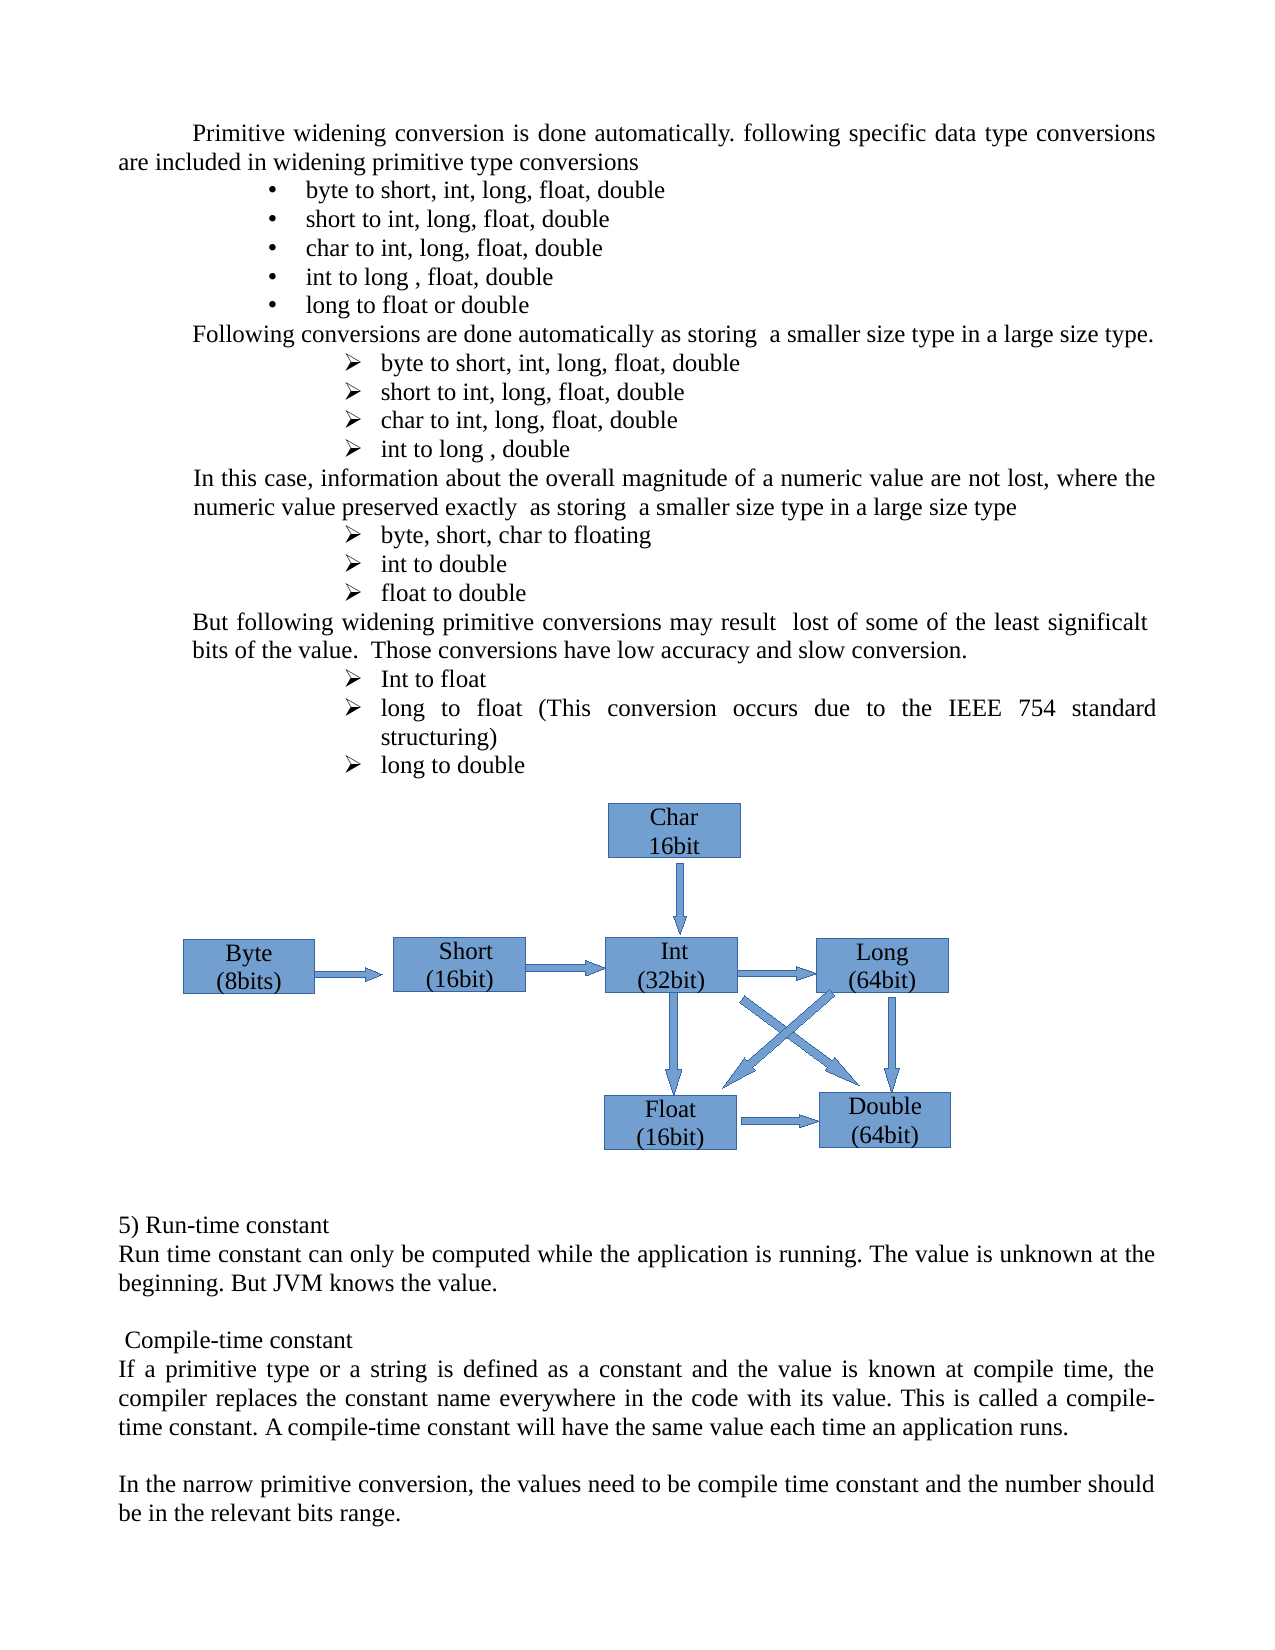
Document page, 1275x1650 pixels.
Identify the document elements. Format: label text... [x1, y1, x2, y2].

text Following conversions are done automatically as storing a smaller size type in a large size type. [118, 319, 1157, 348]
list short to int, long, float, double [268, 204, 1157, 233]
list char to int, long, float, double [343, 406, 1157, 434]
text Primitive widening conversion is done automatically. following specific data type conversions are included in widening primitive type conversions [118, 118, 1157, 176]
list byte, short, char to floating [343, 521, 1157, 549]
list long to float (This conversion occurs due to the IEEE 754 standard structuring) [343, 693, 1157, 751]
text Compile-time constant [118, 1326, 1157, 1354]
list short to int, long, float, double [343, 377, 1157, 406]
text In the narrow primitive conversion, the values need to be compile time constant and the number should be in the relevant bits range. [118, 1469, 1157, 1527]
list Int to float [343, 664, 1157, 693]
list long to float or double [268, 291, 1157, 319]
list byte to short, int, long, float, double [268, 176, 1157, 204]
list int to long , float, double [268, 262, 1157, 291]
text But following widening primitive conversions may result lost of some of the least significalt bits of the value. Those conversions have low accuracy and slow conversion. [118, 607, 1157, 664]
list int to long , double [343, 434, 1157, 463]
list long to double [343, 751, 1157, 779]
list int to double [343, 549, 1157, 578]
list byte to short, int, long, float, double [343, 348, 1157, 377]
list char to int, long, float, double [268, 233, 1157, 262]
list In this case, information about the overall magnitude of a numeric value are not lost, where the numeric value preserved exactly as storing a smaller size type in a large size type [156, 463, 1157, 521]
text Run time constant can only be computed while the application is running. The value is unknown at the beginning. But JVM knows the value. [118, 1239, 1157, 1297]
text If a primitive type or a string is defined as a constant and the value is known at compile time, the compiler replaces the constant name everywhere in the code with its value. This is called a compile-time constant. A compile-time constant will have the same value each time an application runs. [118, 1354, 1157, 1441]
list float to double [343, 578, 1157, 607]
text 5) Run-time constant [118, 1211, 1157, 1239]
